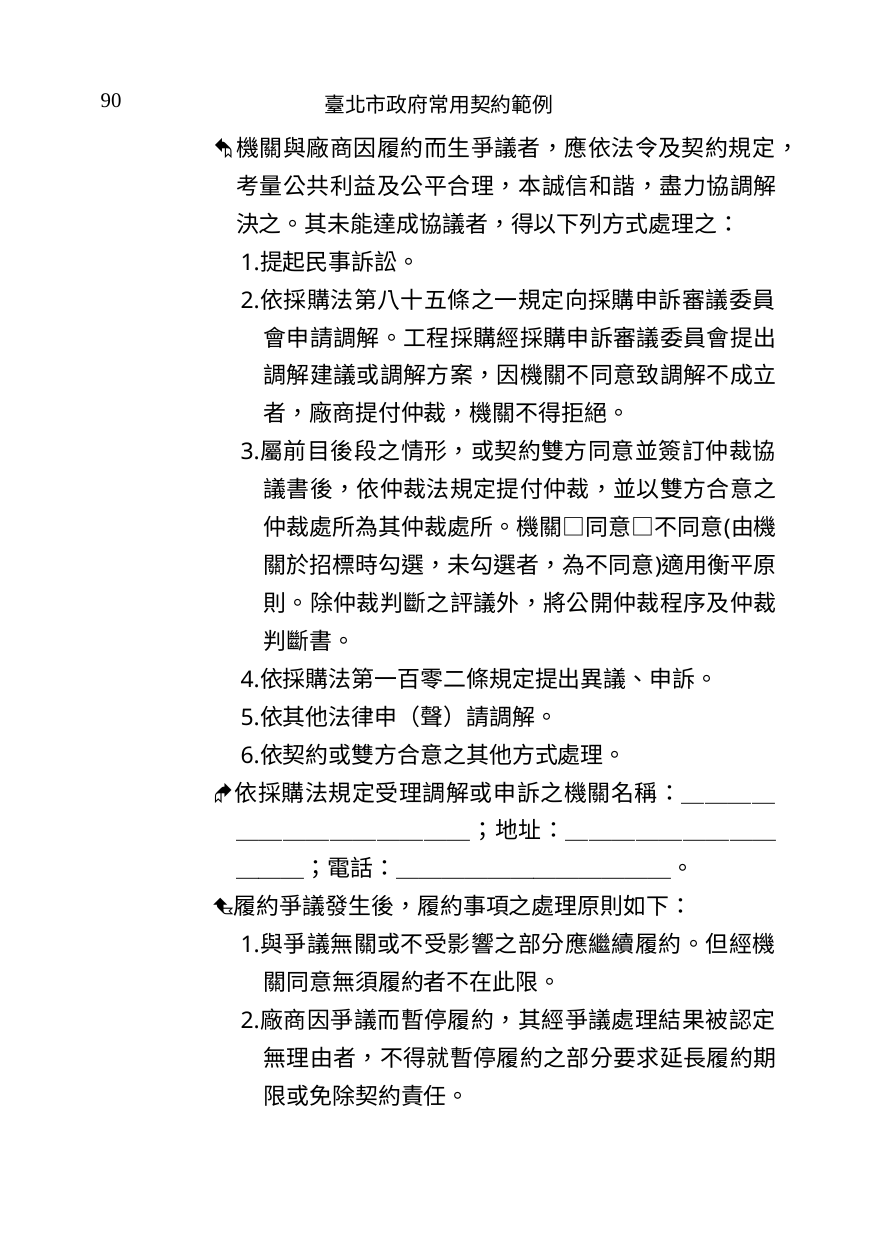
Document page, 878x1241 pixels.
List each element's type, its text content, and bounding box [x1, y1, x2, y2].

text 機關與廠商因履約而生爭議者，應依法令及契約規定，考量公共利益及公平合理，本誠信和諧，盡力協調解決之。其未能達成協議者，得以下列方式處理之： [213, 127, 777, 241]
text 6.依契約或雙方合意之其他方式處理。 [240, 734, 777, 772]
text 1.提起民事訴訟。 [240, 241, 777, 279]
text 2.依採購法第八十五條之一規定向採購申訴審議委員會申請調解。工程採購經採購申訴審議委員會提出調解建議或調解方案，因機關不同意致調解不成立者，廠商提付仲裁，機關不得拒絕。 [240, 279, 777, 431]
text 1.與爭議無關或不受影響之部分應繼續履約。但經機關同意無須履約者不在此限。 [240, 924, 777, 999]
text 5.依其他法律申（聲）請調解。 [240, 696, 777, 734]
text 2.廠商因爭議而暫停履約，其經爭議處理結果被認定無理由者，不得就暫停履約之部分要求延長履約期限或免除契約責任。 [240, 999, 777, 1113]
text 3.屬前目後段之情形，或契約雙方同意並簽訂仲裁協議書後，依仲裁法規定提付仲裁，並以雙方合意之仲裁處所為其仲裁處所。機關□同意□不同意(由機關於招標時勾選，未勾選者，為不同意)適用衡平原則。除仲裁判斷之評議外，將公開仲裁程序及仲裁判斷書。 [240, 431, 777, 658]
text 依採購法規定受理調解或申訴之機關名稱：＿＿＿＿＿＿＿＿＿＿＿＿＿＿；地址：＿＿＿＿＿＿＿＿＿＿＿＿；電話：＿＿＿＿＿＿＿＿＿＿＿＿。 [213, 772, 777, 886]
text 4.依採購法第一百零二條規定提出異議、申訴。 [240, 658, 777, 696]
text 履約爭議發生後，履約事項之處理原則如下： [213, 886, 777, 924]
